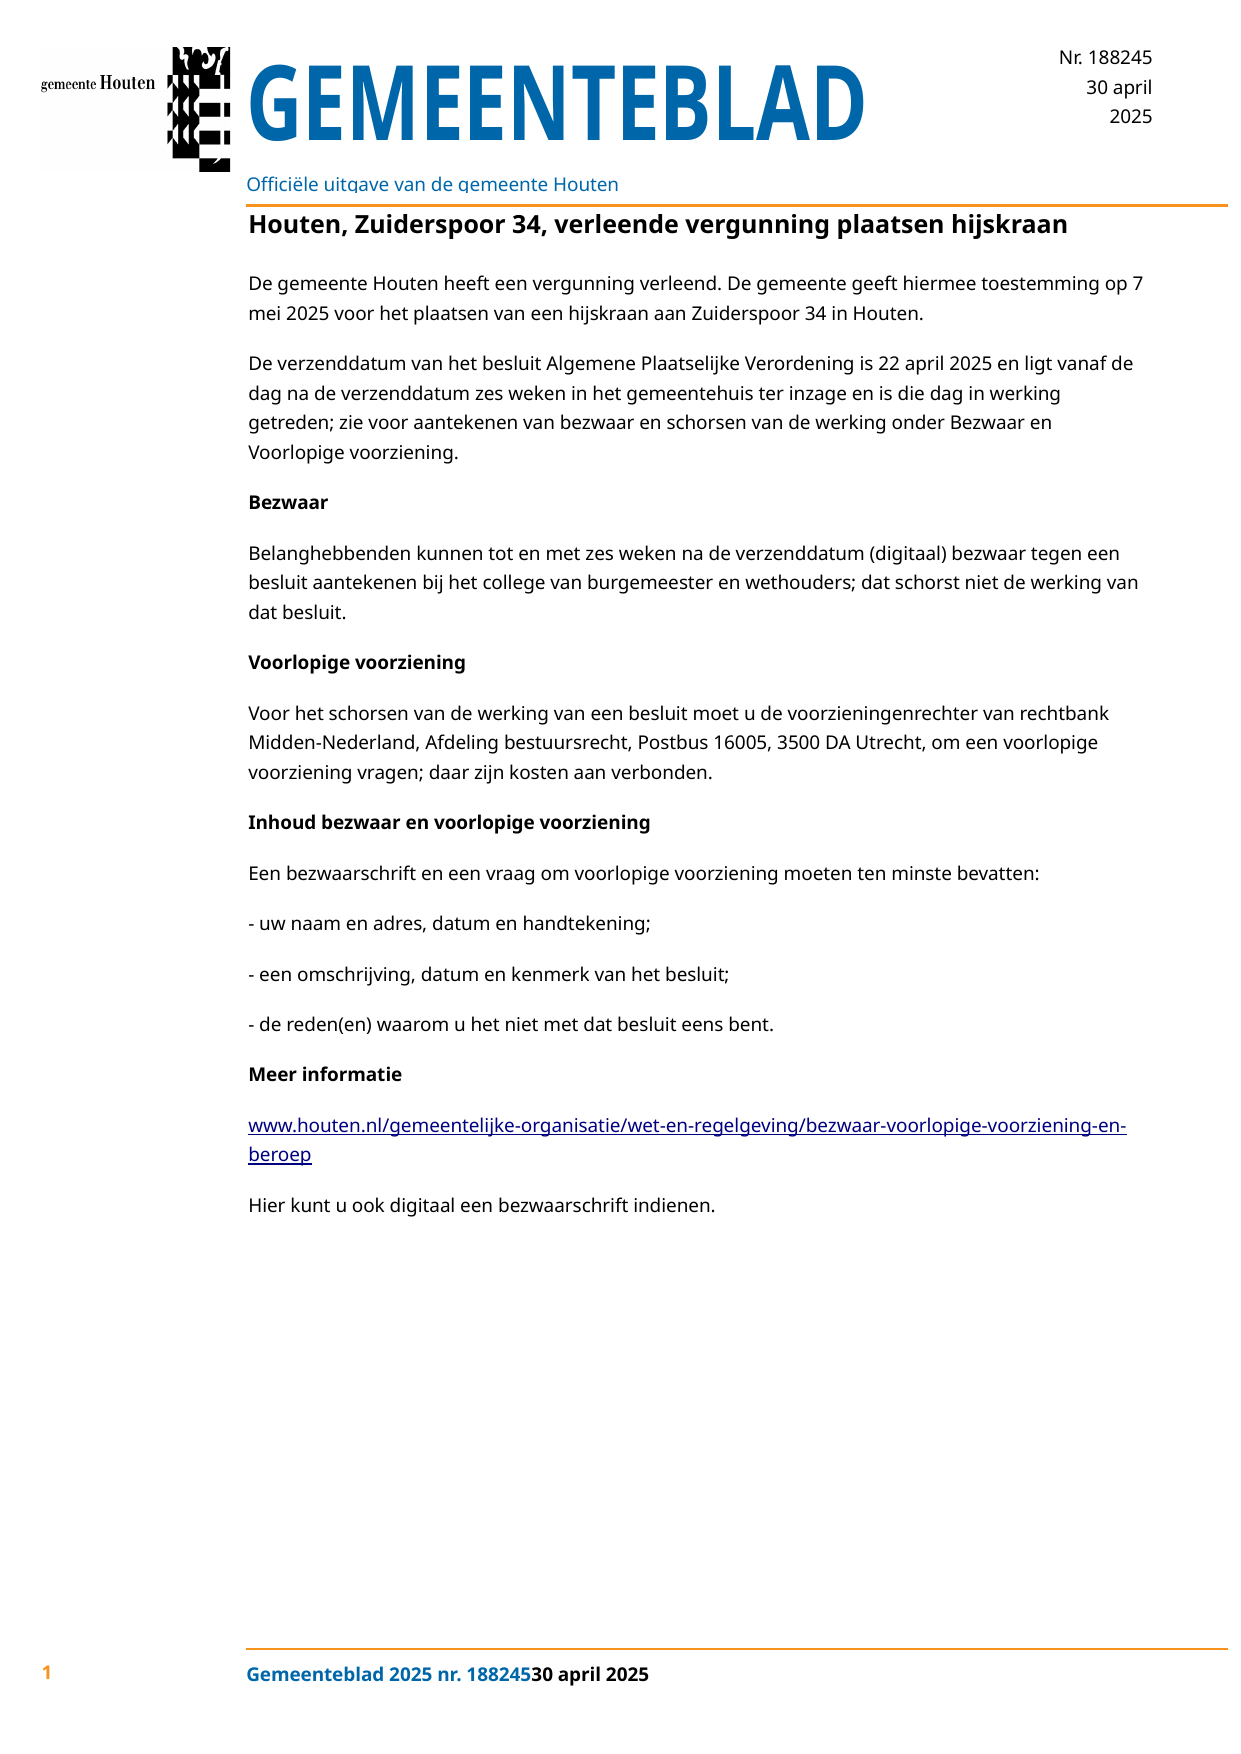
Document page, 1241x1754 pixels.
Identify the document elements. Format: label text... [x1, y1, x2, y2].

text Bezwaar [248, 489, 1152, 515]
text Hier kunt u ook digitaal een bezwaarschrift indienen. [248, 1192, 1152, 1218]
text Meer informatie [248, 1062, 1152, 1087]
text www.houten.nl/gemeentelijke-organisatie/wet-en-regelgeving/bezwaar-voorlopige-voorziening-en-beroep [248, 1112, 1152, 1167]
text Belanghebbenden kunnen tot en met zes weken na de verzenddatum (digitaal) bezwaar tegen een besluit aantekenen bij het college van burgemeester en wethouders; dat schorst niet de werking van dat besluit. [248, 540, 1152, 625]
text - uw naam en adres, datum en handtekening; [248, 910, 1152, 936]
text Houten, Zuiderspoor 34, verleende vergunning plaatsen hijskraan [248, 207, 1152, 241]
text Voorlopige voorziening [248, 649, 1152, 675]
text Voor het schorsen van de werking van een besluit moet u de voorzieningenrechter van rechtbank Midden-Nederland, Afdeling bestuursrecht, Postbus 16005, 3500 DA Utrecht, om een voorlopige voorziening vragen; daar zijn kosten aan verbonden. [248, 700, 1152, 785]
text Inhoud bezwaar en voorlopige voorziening [248, 809, 1152, 835]
text - de reden(en) waarom u het niet met dat besluit eens bent. [248, 1011, 1152, 1037]
text De gemeente Houten heeft een vergunning verleend. De gemeente geeft hiermee toestemming op 7 mei 2025 voor het plaatsen van een hijskraan aan Zuiderspoor 34 in Houten. [248, 270, 1152, 326]
text Een bezwaarschrift en een vraag om voorlopige voorziening moeten ten minste bevatten: [248, 860, 1152, 886]
text - een omschrijving, datum en kenmerk van het besluit; [248, 961, 1152, 986]
text De verzenddatum van het besluit Algemene Plaatselijke Verordening is 22 april 2025 en ligt vanaf de dag na de verzenddatum zes weken in het gemeentehuis ter inzage en is die dag in werking getreden; zie voor aantekenen van bezwaar en schorsen van de werking onder Bezwaar en Voorlopige voorziening. [248, 350, 1152, 465]
picture [41, 47, 231, 172]
